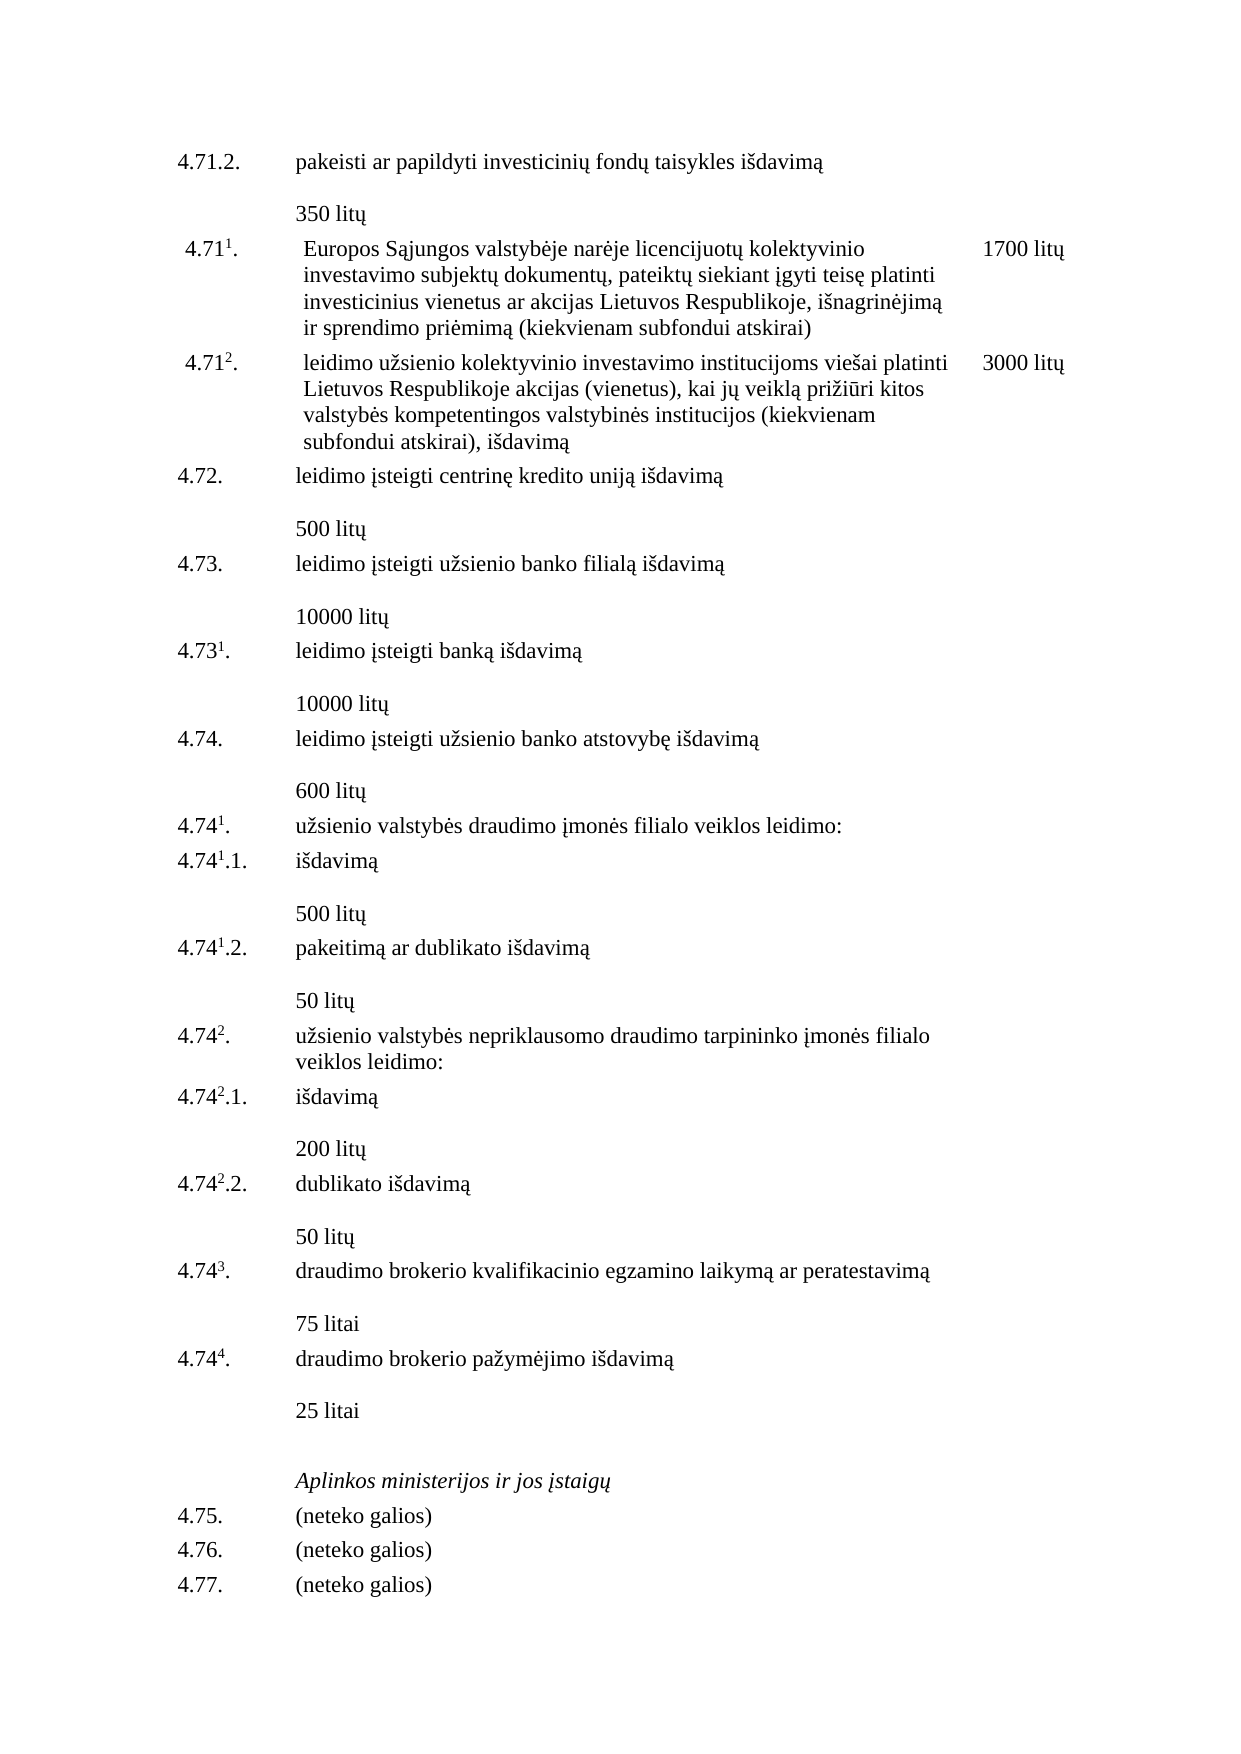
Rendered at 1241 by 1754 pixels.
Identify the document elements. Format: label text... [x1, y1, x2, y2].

text 4.77. (neteko galios) [177, 1571, 945, 1597]
text 4.741.1. išdavimą 500 litų [177, 847, 945, 926]
table_cell leidimo užsienio kolektyvinio investavimo institucijoms viešai platinti Lietuvos Respublikoje akcijas (vienetus), kai jų veiklą prižiūri kitos valstybės kompetentingos valstybinės institucijos (kiekvienam subfondui atskirai), išdavimą [292, 349, 971, 463]
text 4.741.2. pakeitimą ar dublikato išdavimą 50 litų [177, 934, 945, 1013]
text 4.71.2. pakeisti ar papildyti investicinių fondų taisykles išdavimą 350 litų [177, 148, 945, 227]
text 4.742. užsienio valstybės nepriklausomo draudimo tarpininko įmonės filialo veiklos leidimo: [177, 1022, 945, 1074]
text 4.76. (neteko galios) [177, 1536, 945, 1563]
text 4.744. draudimo brokerio pažymėjimo išdavimą 25 litai [177, 1345, 945, 1424]
text 4.742.2. dublikato išdavimą 50 litų [177, 1170, 945, 1249]
text 4.73. leidimo įsteigti užsienio banko filialą išdavimą 10000 litų [177, 550, 945, 629]
text Aplinkos ministerijos ir jos įstaigų [177, 1467, 945, 1493]
text 4.742.1. išdavimą 200 litų [177, 1083, 945, 1162]
table_cell 4.712. [174, 349, 292, 463]
text 4.72. leidimo įsteigti centrinę kredito uniją išdavimą 500 litų [177, 463, 945, 542]
table_header 1700 litų [971, 235, 1129, 349]
table_header Europos Sąjungos valstybėje narėje licencijuotų kolektyvinio investavimo subjektų dokumentų, pateiktų siekiant įgyti teisę platinti investicinius vienetus ar akcijas Lietuvos Respublikoje, išnagrinėjimą ir sprendimo priėmimą (kiekvienam subfondui atskirai) [292, 235, 971, 349]
text 4.74. leidimo įsteigti užsienio banko atstovybę išdavimą 600 litų [177, 725, 945, 804]
table_cell 3000 litų [971, 349, 1129, 463]
text 4.731. leidimo įsteigti banką išdavimą 10000 litų [177, 637, 945, 716]
text 4.741. užsienio valstybės draudimo įmonės filialo veiklos leidimo: [177, 812, 945, 838]
text 4.75. (neteko galios) [177, 1502, 945, 1528]
text 4.743. draudimo brokerio kvalifikacinio egzamino laikymą ar peratestavimą 75 litai [177, 1257, 945, 1337]
table_header 4.711. [174, 235, 292, 349]
